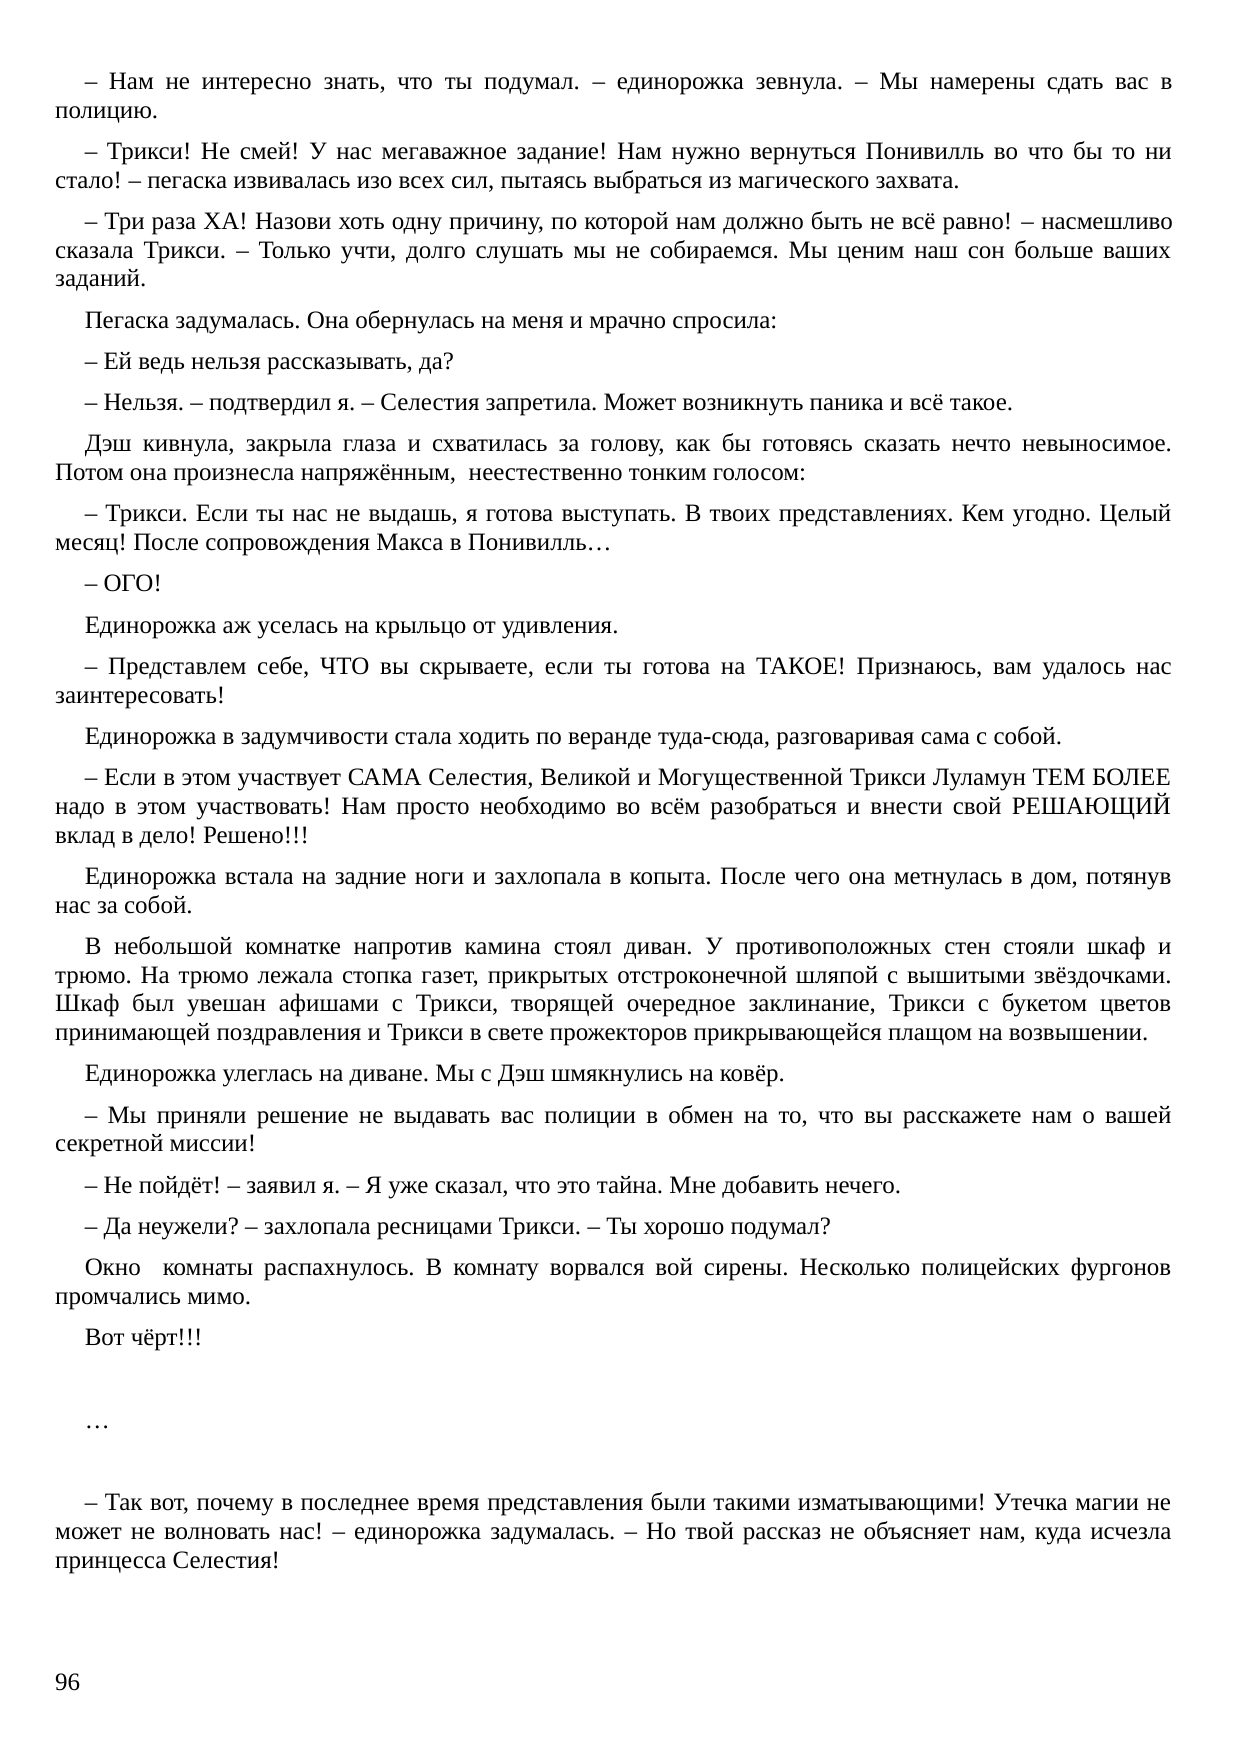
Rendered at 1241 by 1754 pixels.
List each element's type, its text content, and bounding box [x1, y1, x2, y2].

text – Не пойдёт! – заявил я. – Я уже сказал, что это тайна. Мне добавить нечего. [55, 1170, 1173, 1198]
text Пегаска задумалась. Она обернулась на меня и мрачно спросила: [55, 305, 1173, 333]
text Вот чёрт!!! [55, 1322, 1173, 1351]
text – Мы приняли решение не выдавать вас полиции в обмен на то, что вы расскажете нам о вашей секретной миссии! [55, 1100, 1173, 1157]
text – Да неужели? – захлопала ресницами Трикси. – Ты хорошо подумал? [55, 1211, 1173, 1240]
text – Ей ведь нельзя рассказывать, да? [55, 346, 1173, 375]
text – Трикси. Если ты нас не выдашь, я готова выступать. В твоих представлениях. Кем угодно. Целый месяц! После сопровождения Макса в Понивилль… [55, 498, 1173, 556]
text … [55, 1405, 1173, 1433]
text – Трикси! Не смей! У нас мегаважное задание! Нам нужно вернуться Понивилль во что бы то ни стало! – пегаска извивалась изо всех сил, пытаясь выбраться из магического захвата. [55, 136, 1173, 193]
text Единорожка встала на задние ноги и захлопала в копыта. После чего она метнулась в дом, потянув нас за собой. [55, 861, 1173, 918]
text – Нельзя. – подтвердил я. – Селестия запретила. Может возникнуть паника и всё такое. [55, 387, 1173, 416]
text – Три раза ХА! Назови хоть одну причину, по которой нам должно быть не всё равно! – насмешливо сказала Трикси. – Только учти, долго слушать мы не собираемся. Мы ценим наш сон больше ваших заданий. [55, 206, 1173, 292]
text Дэш кивнула, закрыла глаза и схватилась за голову, как бы готовясь сказать нечто невыносимое. Потом она произнесла напряжённым, неестественно тонким голосом: [55, 428, 1173, 486]
text Единорожка аж уселась на крыльцо от удивления. [55, 610, 1173, 638]
text – Так вот, почему в последнее время представления были такими изматывающими! Утечка магии не может не волновать нас! – единорожка задумалась. – Но твой рассказ не объясняет нам, куда исчезла принцесса Селестия! [55, 1487, 1173, 1573]
text Единорожка улеглась на диване. Мы с Дэш шмякнулись на ковёр. [55, 1058, 1173, 1087]
text – Представлем себе, ЧТО вы скрываете, если ты готова на ТАКОЕ! Признаюсь, вам удалось нас заинтересовать! [55, 651, 1173, 708]
text Окно комнаты распахнулось. В комнату ворвался вой сирены. Несколько полицейских фургонов промчались мимо. [55, 1252, 1173, 1310]
text В небольшой комнатке напротив камина стоял диван. У противоположных стен стояли шкаф и трюмо. На трюмо лежала стопка газет, прикрытых отстроконечной шляпой с вышитыми звёздочками. Шкаф был увешан афишами с Трикси, творящей очередное заклинание, Трикси с букетом цветов принимающей поздравления и Трикси в свете прожекторов прикрывающейся плащом на возвышении. [55, 931, 1173, 1046]
text – Нам не интересно знать, что ты подумал. – единорожка зевнула. – Мы намерены сдать вас в полицию. [55, 66, 1173, 123]
text Единорожка в задумчивости стала ходить по веранде туда-сюда, разговаривая сама с собой. [55, 721, 1173, 750]
text – Если в этом участвует САМА Селестия, Великой и Могущественной Трикси Луламун ТЕМ БОЛЕЕ надо в этом участвовать! Нам просто необходимо во всём разобраться и внести свой РЕШАЮЩИЙ вклад в дело! Решено!!! [55, 762, 1173, 848]
text – ОГО! [55, 568, 1173, 597]
